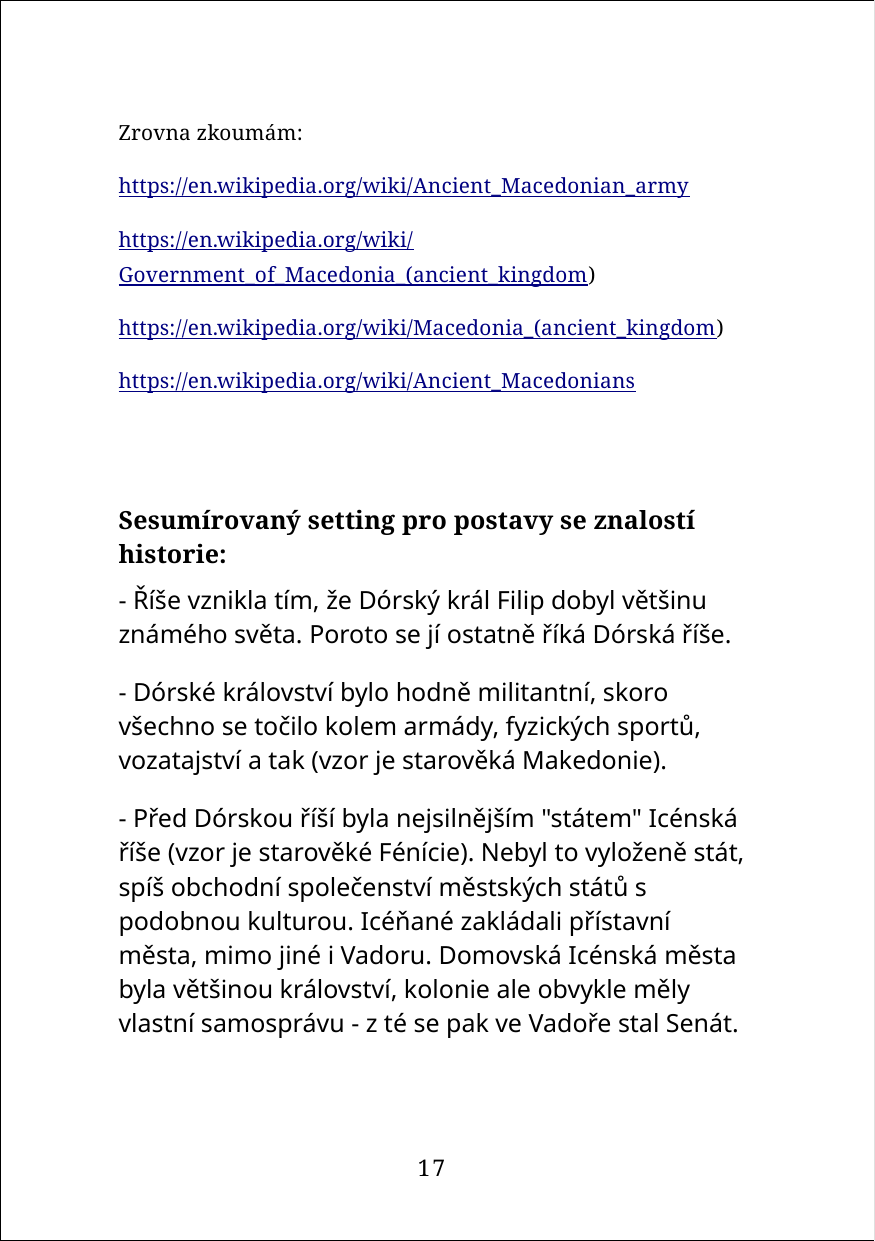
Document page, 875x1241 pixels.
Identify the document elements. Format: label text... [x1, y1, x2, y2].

text https://en.wikipedia.org/wiki/Ancient_Macedonians [118, 367, 756, 395]
text - Před Dórskou říší byla nejsilnějším "státem" Icénská říše (vzor je starověké Fénície). Nebyl to vyloženě stát, spíš obchodní společenství městských států s podobnou kulturou. Icéňané zakládali přístavní města, mimo jiné i Vadoru. Domovská Icénská města byla většinou království, kolonie ale obvykle měly vlastní samosprávu - z té se pak ve Vadoře stal Senát. [118, 801, 756, 1039]
text https://en.wikipedia.org/wiki/Ancient_Macedonian_army [118, 171, 756, 200]
text - Dórské království bylo hodně militantní, skoro všechno se točilo kolem armády, fyzických sportů, vozatajství a tak (vzor je starověká Makedonie). [118, 675, 756, 777]
text - Říše vznikla tím, že Dórský král Filip dobyl většinu známého světa. Poroto se jí ostatně říká Dórská říše. [118, 583, 756, 651]
text https://en.wikipedia.org/wiki/Macedonia_(ancient_kingdom) [118, 313, 756, 342]
text Zrovna zkoumám: [118, 118, 756, 147]
subtitle Sesumírovaný setting pro postavy se znalostí historie: [118, 503, 756, 571]
text https://en.wikipedia.org/wiki/Government_of_Macedonia_(ancient_kingdom) [118, 225, 756, 289]
